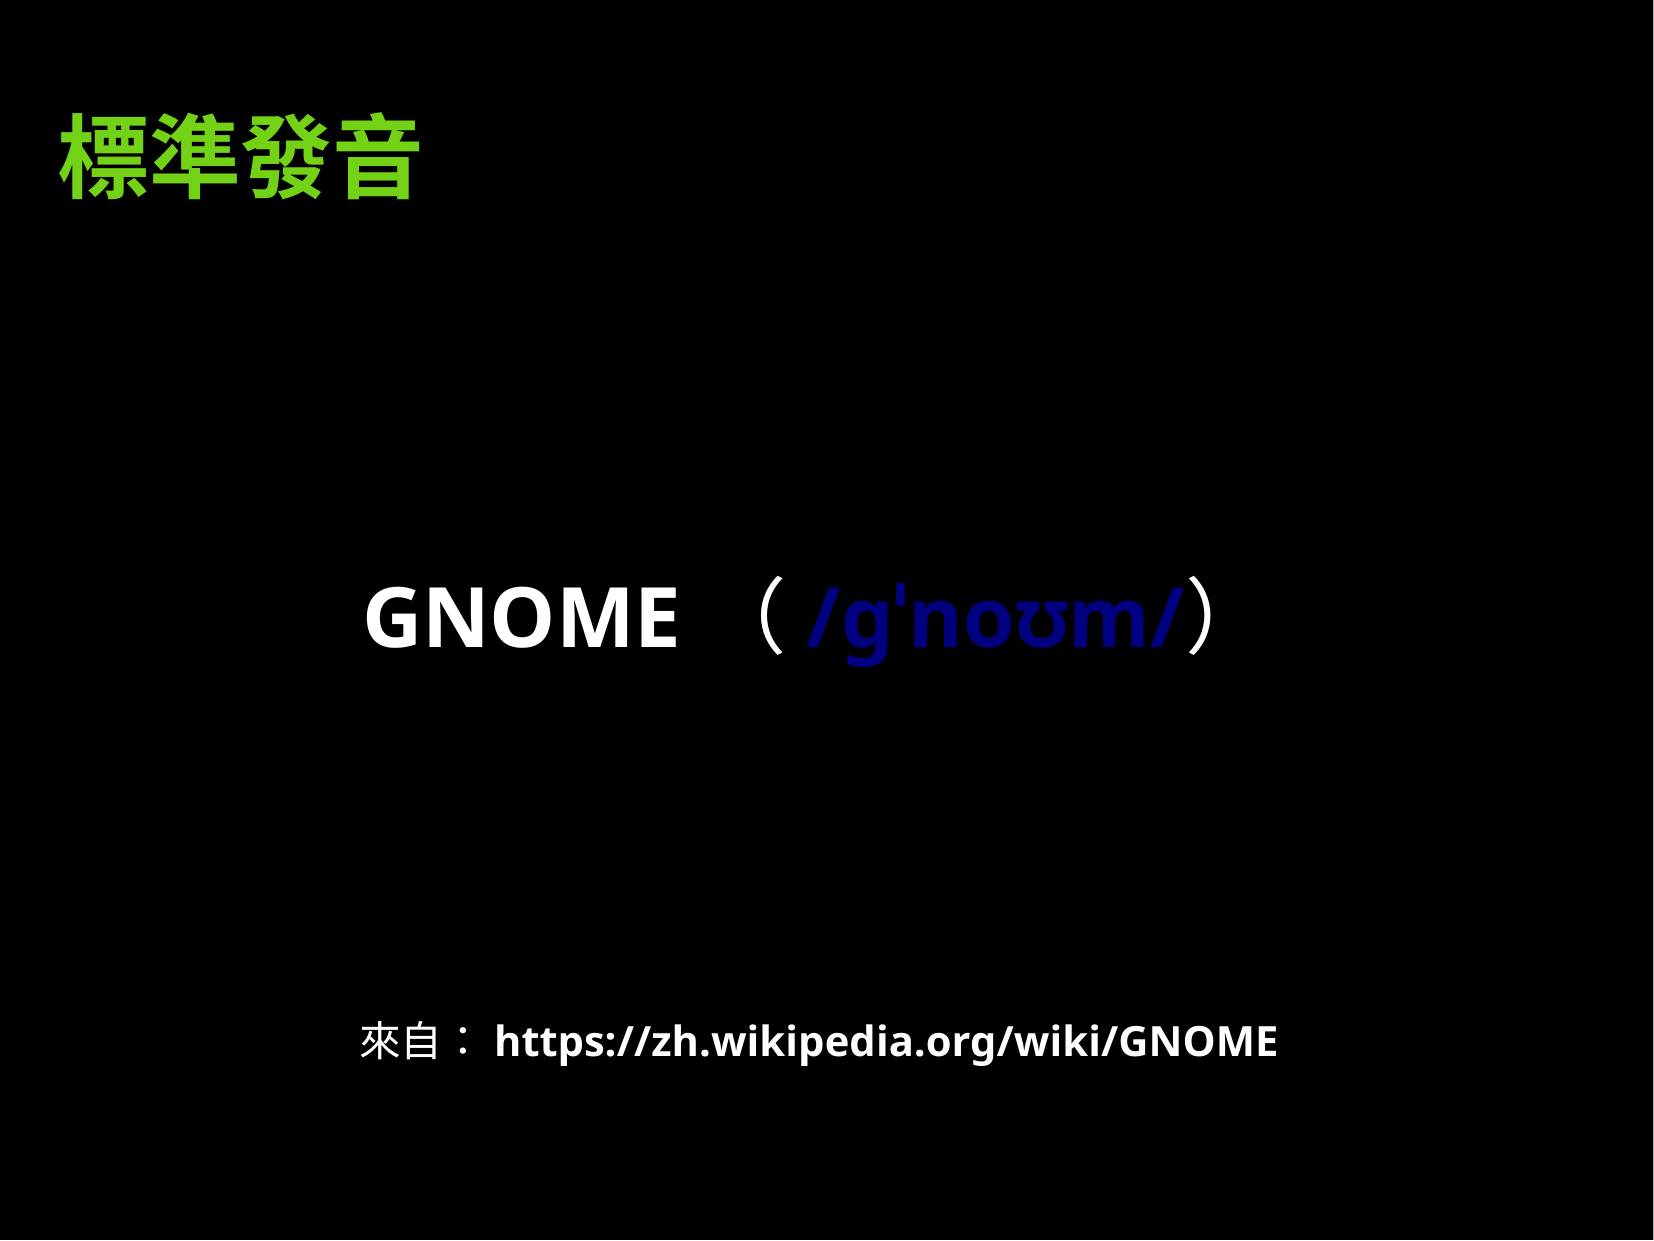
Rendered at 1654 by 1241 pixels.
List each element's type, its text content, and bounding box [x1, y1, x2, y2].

title 標準發音 [57, 51, 1478, 269]
text_box GNOME（/ɡˈnoʊm/） [347, 550, 1292, 666]
text_box 來自：https://zh.wikipedia.org/wiki/GNOME [360, 1003, 1278, 1093]
